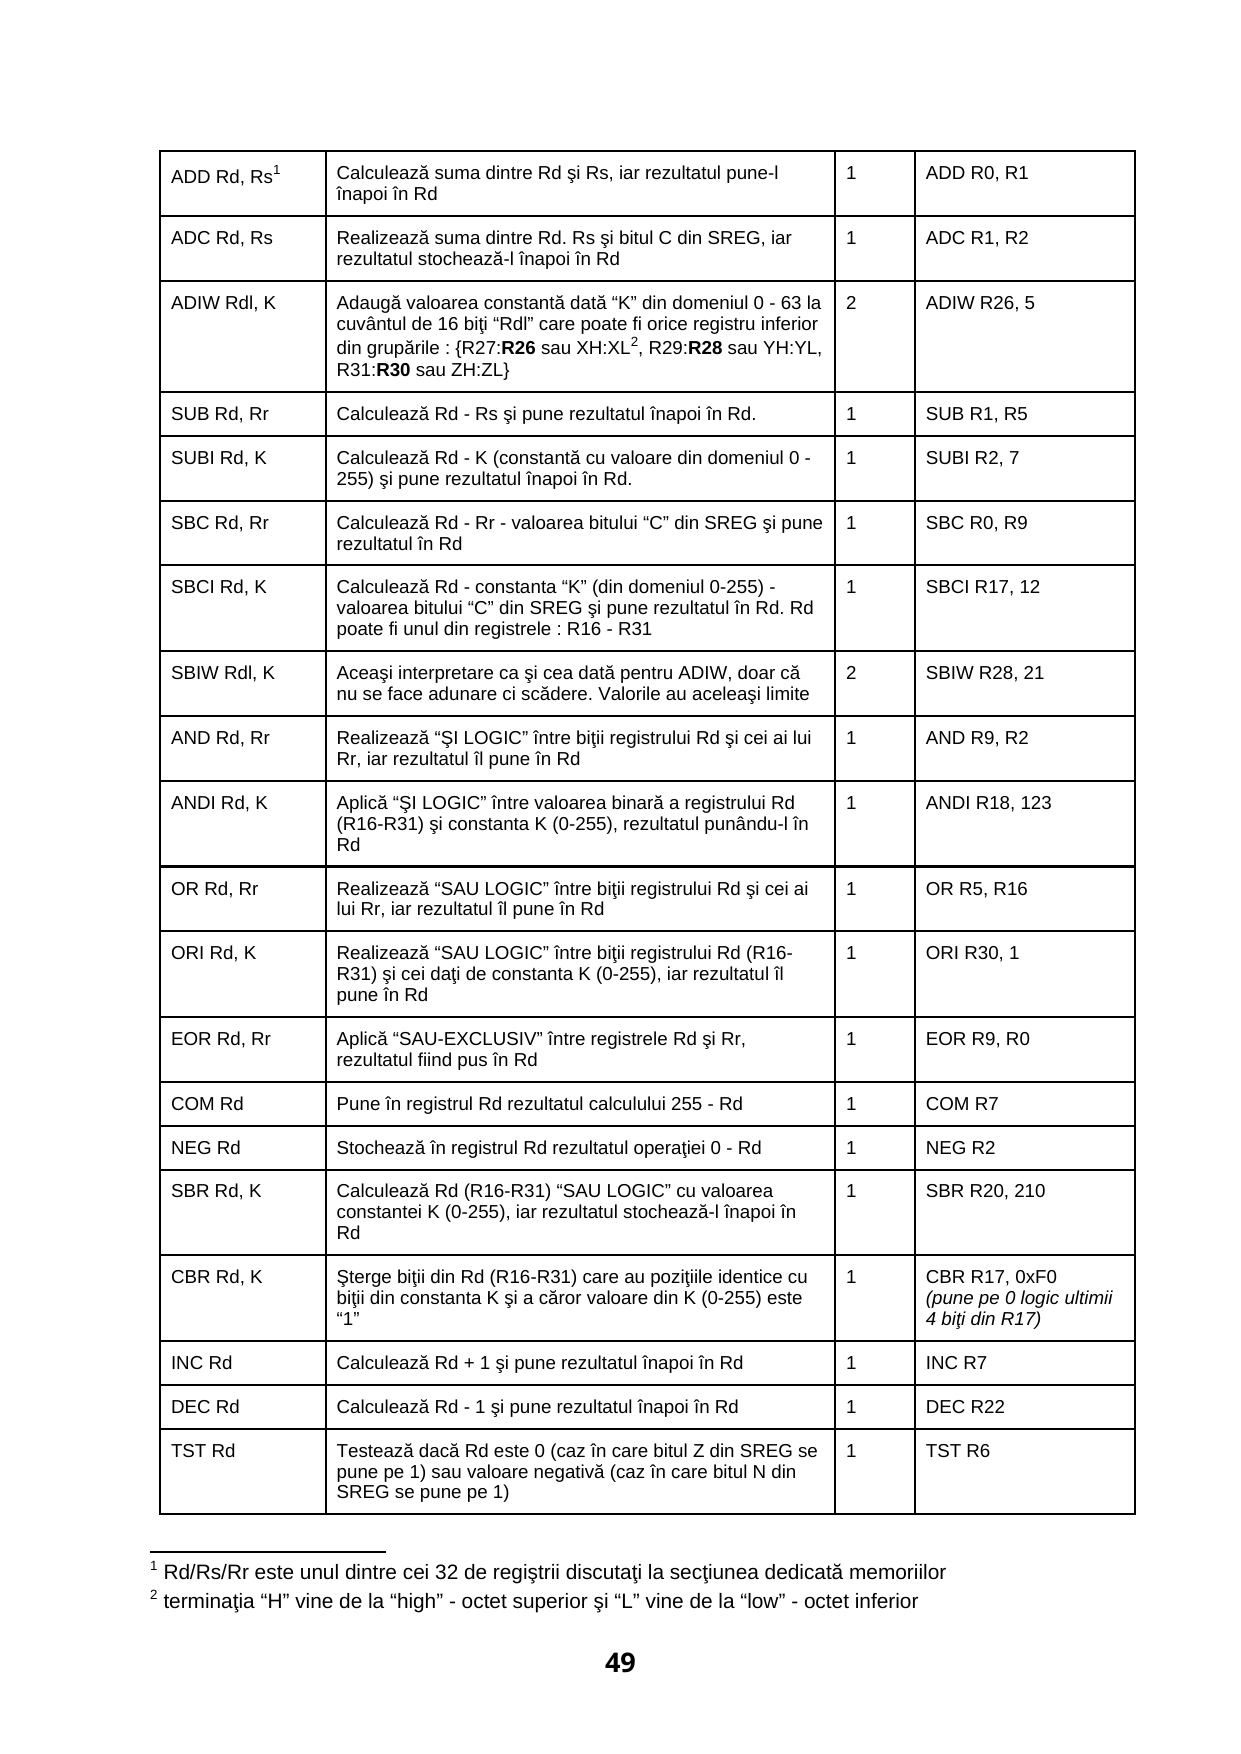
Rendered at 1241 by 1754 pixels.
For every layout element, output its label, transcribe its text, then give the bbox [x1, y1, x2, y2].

table_cell ADIW Rdl, K [161, 282, 325, 391]
table_cell SBC R0, R9 [916, 502, 1134, 564]
table_cell 1 [836, 717, 914, 780]
table_cell 1 [836, 1018, 914, 1081]
table_cell Realizează “SAU LOGIC” între biţii registrului Rd (R16-R31) şi cei daţi de constanta K (0-255), iar rezultatul îl pune în Rd [327, 932, 834, 1016]
table_cell 1 [836, 1386, 914, 1428]
table_cell 1 [836, 1127, 914, 1168]
table_cell SBR R20, 210 [916, 1171, 1134, 1254]
table_cell Aceaşi interpretare ca şi cea dată pentru ADIW, doar că nu se face adunare ci scădere. Valorile au aceleaşi limite [327, 652, 834, 715]
table_cell ADC Rd, Rs [161, 217, 325, 279]
table_cell Testează dacă Rd este 0 (caz în care bitul Z din SREG se pune pe 1) sau valoare negativă (caz în care bitul N din SREG se pune pe 1) [327, 1430, 834, 1513]
table_cell NEG Rd [161, 1127, 325, 1168]
table_cell ADD Rd, Rs [161, 152, 325, 215]
table_cell SUB Rd, Rr [161, 393, 325, 435]
table_cell COM R7 [916, 1083, 1134, 1124]
table_cell AND R9, R2 [916, 717, 1134, 780]
table_cell Calculează Rd - Rr - valoarea bitului “C” din SREG şi pune rezultatul în Rd [327, 502, 834, 564]
table_cell 1 [836, 1256, 914, 1340]
table_cell OR Rd, Rr [161, 868, 325, 930]
table_cell 1 [836, 1430, 914, 1513]
table_cell ORI Rd, K [161, 932, 325, 1016]
table_cell TST R6 [916, 1430, 1134, 1513]
table_cell Calculează Rd - constanta “K” (din domeniul 0-255) - valoarea bitului “C” din SREG şi pune rezultatul în Rd. Rd poate fi unul din registrele : R16 - R31 [327, 566, 834, 650]
table_cell ANDI R18, 123 [916, 782, 1134, 865]
table_cell Stochează în registrul Rd rezultatul operaţiei 0 - Rd [327, 1127, 834, 1168]
table_cell Adaugă valoarea constantă dată “K” din domeniul 0 - 63 la cuvântul de 16 biţi “Rdl” care poate fi orice registru inferior din grupările : {R27:R26 sau XH:XL, R29:R28 sau YH:YL, R31:R30 sau ZH:ZL} [327, 282, 834, 391]
table_cell INC Rd [161, 1342, 325, 1384]
table_cell 1 [836, 1342, 914, 1384]
table_cell 1 [836, 393, 914, 435]
table_cell SUBI Rd, K [161, 437, 325, 499]
table_cell 1 [836, 1083, 914, 1124]
table_cell ADC R1, R2 [916, 217, 1134, 279]
table_cell SUBI R2, 7 [916, 437, 1134, 499]
table_cell Calculează Rd + 1 şi pune rezultatul înapoi în Rd [327, 1342, 834, 1384]
table_cell Pune în registrul Rd rezultatul calculului 255 - Rd [327, 1083, 834, 1124]
table_cell Realizează suma dintre Rd. Rs şi bitul C din SREG, iar rezultatul stochează-l înapoi în Rd [327, 217, 834, 279]
table_cell 1 [836, 932, 914, 1016]
table_cell ADD R0, R1 [916, 152, 1134, 215]
table_cell 1 [836, 502, 914, 564]
table_cell EOR R9, R0 [916, 1018, 1134, 1081]
table_cell INC R7 [916, 1342, 1134, 1384]
table_cell NEG R2 [916, 1127, 1134, 1168]
table_cell SBIW R28, 21 [916, 652, 1134, 715]
table_cell Calculează Rd - 1 şi pune rezultatul înapoi în Rd [327, 1386, 834, 1428]
table_cell Şterge biţii din Rd (R16-R31) care au poziţiile identice cu biţii din constanta K şi a căror valoare din K (0-255) este “1” [327, 1256, 834, 1340]
table_cell CBR R17, 0xF0 (pune pe 0 logic ultimii 4 biţi din R17) [916, 1256, 1134, 1340]
table_cell CBR Rd, K [161, 1256, 325, 1340]
table_cell Realizează “SAU LOGIC” între biţii registrului Rd şi cei ai lui Rr, iar rezultatul îl pune în Rd [327, 868, 834, 930]
table_cell DEC Rd [161, 1386, 325, 1428]
table_cell 2 [836, 652, 914, 715]
table_cell Aplică “ŞI LOGIC” între valoarea binară a registrului Rd (R16-R31) şi constanta K (0-255), rezultatul punându-l în Rd [327, 782, 834, 865]
table_cell ORI R30, 1 [916, 932, 1134, 1016]
table_cell 1 [836, 152, 914, 215]
table_cell TST Rd [161, 1430, 325, 1513]
table_cell DEC R22 [916, 1386, 1134, 1428]
table_cell SBC Rd, Rr [161, 502, 325, 564]
table_cell SBR Rd, K [161, 1171, 325, 1254]
table_cell EOR Rd, Rr [161, 1018, 325, 1081]
table_cell 1 [836, 868, 914, 930]
table_cell Realizează “ŞI LOGIC” între biţii registrului Rd şi cei ai lui Rr, iar rezultatul îl pune în Rd [327, 717, 834, 780]
table_cell Calculează suma dintre Rd şi Rs, iar rezultatul pune-l înapoi în Rd [327, 152, 834, 215]
table_cell 1 [836, 566, 914, 650]
table_cell ANDI Rd, K [161, 782, 325, 865]
table_cell SBCI R17, 12 [916, 566, 1134, 650]
table_cell SUB R1, R5 [916, 393, 1134, 435]
table_cell AND Rd, Rr [161, 717, 325, 780]
table_cell Calculează Rd - Rs şi pune rezultatul înapoi în Rd. [327, 393, 834, 435]
table_cell Aplică “SAU-EXCLUSIV” între registrele Rd şi Rr, rezultatul fiind pus în Rd [327, 1018, 834, 1081]
table_cell SBCI Rd, K [161, 566, 325, 650]
table_cell Calculează Rd (R16-R31) “SAU LOGIC” cu valoarea constantei K (0-255), iar rezultatul stochează-l înapoi în Rd [327, 1171, 834, 1254]
table_cell 1 [836, 782, 914, 865]
table_cell 1 [836, 1171, 914, 1254]
table_cell SBIW Rdl, K [161, 652, 325, 715]
table_cell COM Rd [161, 1083, 325, 1124]
table_cell Calculează Rd - K (constantă cu valoare din domeniul 0 - 255) şi pune rezultatul înapoi în Rd. [327, 437, 834, 499]
table_cell OR R5, R16 [916, 868, 1134, 930]
table_cell 1 [836, 437, 914, 499]
table_cell 1 [836, 217, 914, 279]
table_cell 2 [836, 282, 914, 391]
table_cell ADIW R26, 5 [916, 282, 1134, 391]
